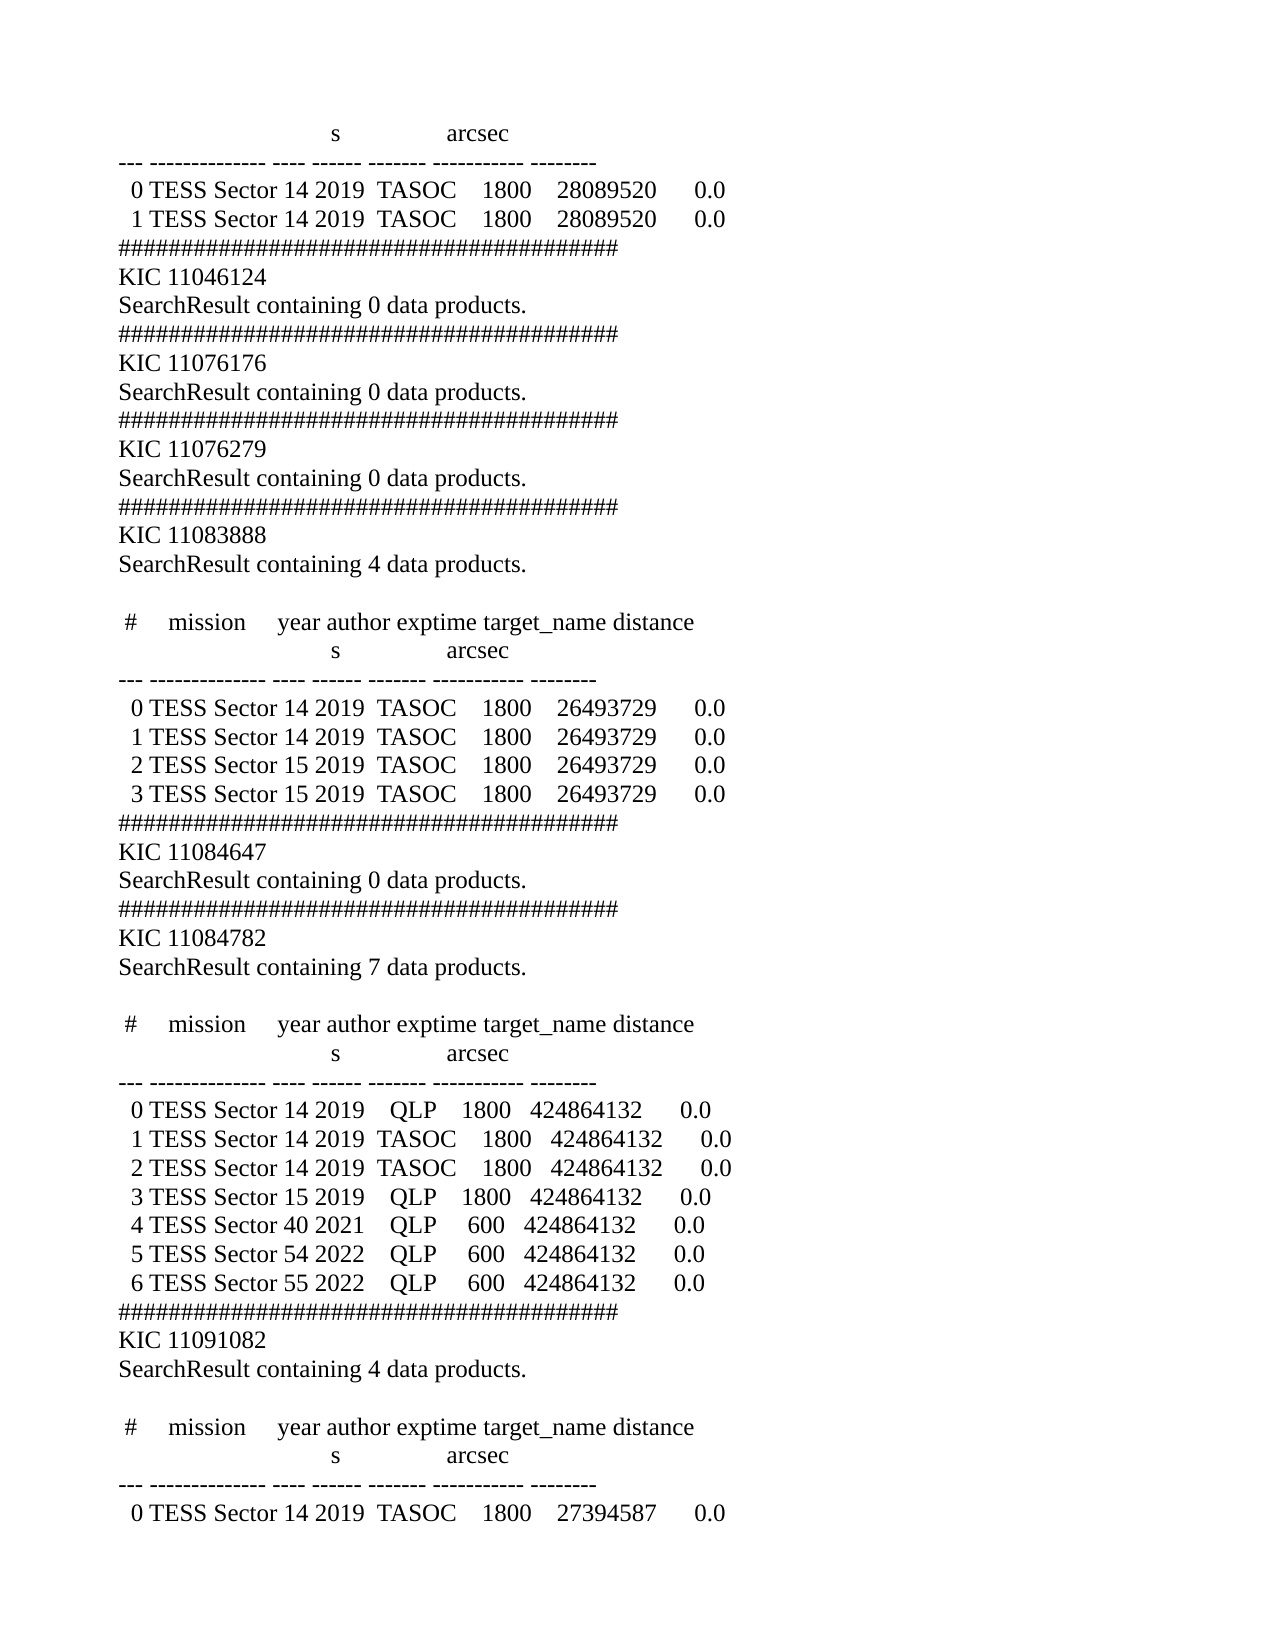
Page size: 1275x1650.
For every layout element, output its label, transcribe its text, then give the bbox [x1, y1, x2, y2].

text SearchResult containing 0 data products. [118, 463, 1157, 492]
text 0 TESS Sector 14 2019 QLP 1800 424864132 0.0 [118, 1096, 1157, 1124]
text SearchResult containing 0 data products. [118, 377, 1157, 406]
text 1 TESS Sector 14 2019 TASOC 1800 424864132 0.0 [118, 1124, 1157, 1153]
text 6 TESS Sector 55 2022 QLP 600 424864132 0.0 [118, 1268, 1157, 1297]
text 3 TESS Sector 15 2019 QLP 1800 424864132 0.0 [118, 1182, 1157, 1211]
text # mission year author exptime target_name distance [118, 607, 1157, 636]
text KIC 11083888 [118, 521, 1157, 549]
text # mission year author exptime target_name distance [118, 1412, 1157, 1441]
text SearchResult containing 7 data products. [118, 952, 1157, 981]
text s arcsec [118, 1441, 1157, 1469]
text SearchResult containing 4 data products. [118, 1354, 1157, 1383]
text 4 TESS Sector 40 2021 QLP 600 424864132 0.0 [118, 1211, 1157, 1239]
text 0 TESS Sector 14 2019 TASOC 1800 28089520 0.0 [118, 176, 1157, 204]
text 1 TESS Sector 14 2019 TASOC 1800 28089520 0.0 [118, 204, 1157, 233]
text SearchResult containing 4 data products. [118, 549, 1157, 578]
text 5 TESS Sector 54 2022 QLP 600 424864132 0.0 [118, 1239, 1157, 1268]
text ######################################## [118, 1297, 1157, 1326]
text 0 TESS Sector 14 2019 TASOC 1800 27394587 0.0 [118, 1498, 1157, 1527]
text --- -------------- ---- ------ ------- ----------- -------- [118, 147, 1157, 176]
text ######################################## [118, 319, 1157, 348]
text # mission year author exptime target_name distance [118, 1009, 1157, 1038]
text ######################################## [118, 492, 1157, 521]
text ######################################## [118, 233, 1157, 262]
text KIC 11084647 [118, 837, 1157, 866]
text --- -------------- ---- ------ ------- ----------- -------- [118, 1067, 1157, 1096]
text SearchResult containing 0 data products. [118, 291, 1157, 319]
text KIC 11046124 [118, 262, 1157, 291]
text KIC 11084782 [118, 923, 1157, 952]
text 3 TESS Sector 15 2019 TASOC 1800 26493729 0.0 [118, 779, 1157, 808]
text --- -------------- ---- ------ ------- ----------- -------- [118, 664, 1157, 693]
text ######################################## [118, 894, 1157, 923]
text 1 TESS Sector 14 2019 TASOC 1800 26493729 0.0 [118, 722, 1157, 751]
text SearchResult containing 0 data products. [118, 866, 1157, 894]
text s arcsec [118, 118, 1157, 147]
text 2 TESS Sector 15 2019 TASOC 1800 26493729 0.0 [118, 751, 1157, 779]
text KIC 11076279 [118, 434, 1157, 463]
text s arcsec [118, 636, 1157, 664]
text --- -------------- ---- ------ ------- ----------- -------- [118, 1469, 1157, 1498]
text s arcsec [118, 1038, 1157, 1067]
text ######################################## [118, 808, 1157, 837]
text 0 TESS Sector 14 2019 TASOC 1800 26493729 0.0 [118, 693, 1157, 722]
text ######################################## [118, 406, 1157, 434]
text KIC 11091082 [118, 1326, 1157, 1354]
text KIC 11076176 [118, 348, 1157, 377]
text 2 TESS Sector 14 2019 TASOC 1800 424864132 0.0 [118, 1153, 1157, 1182]
